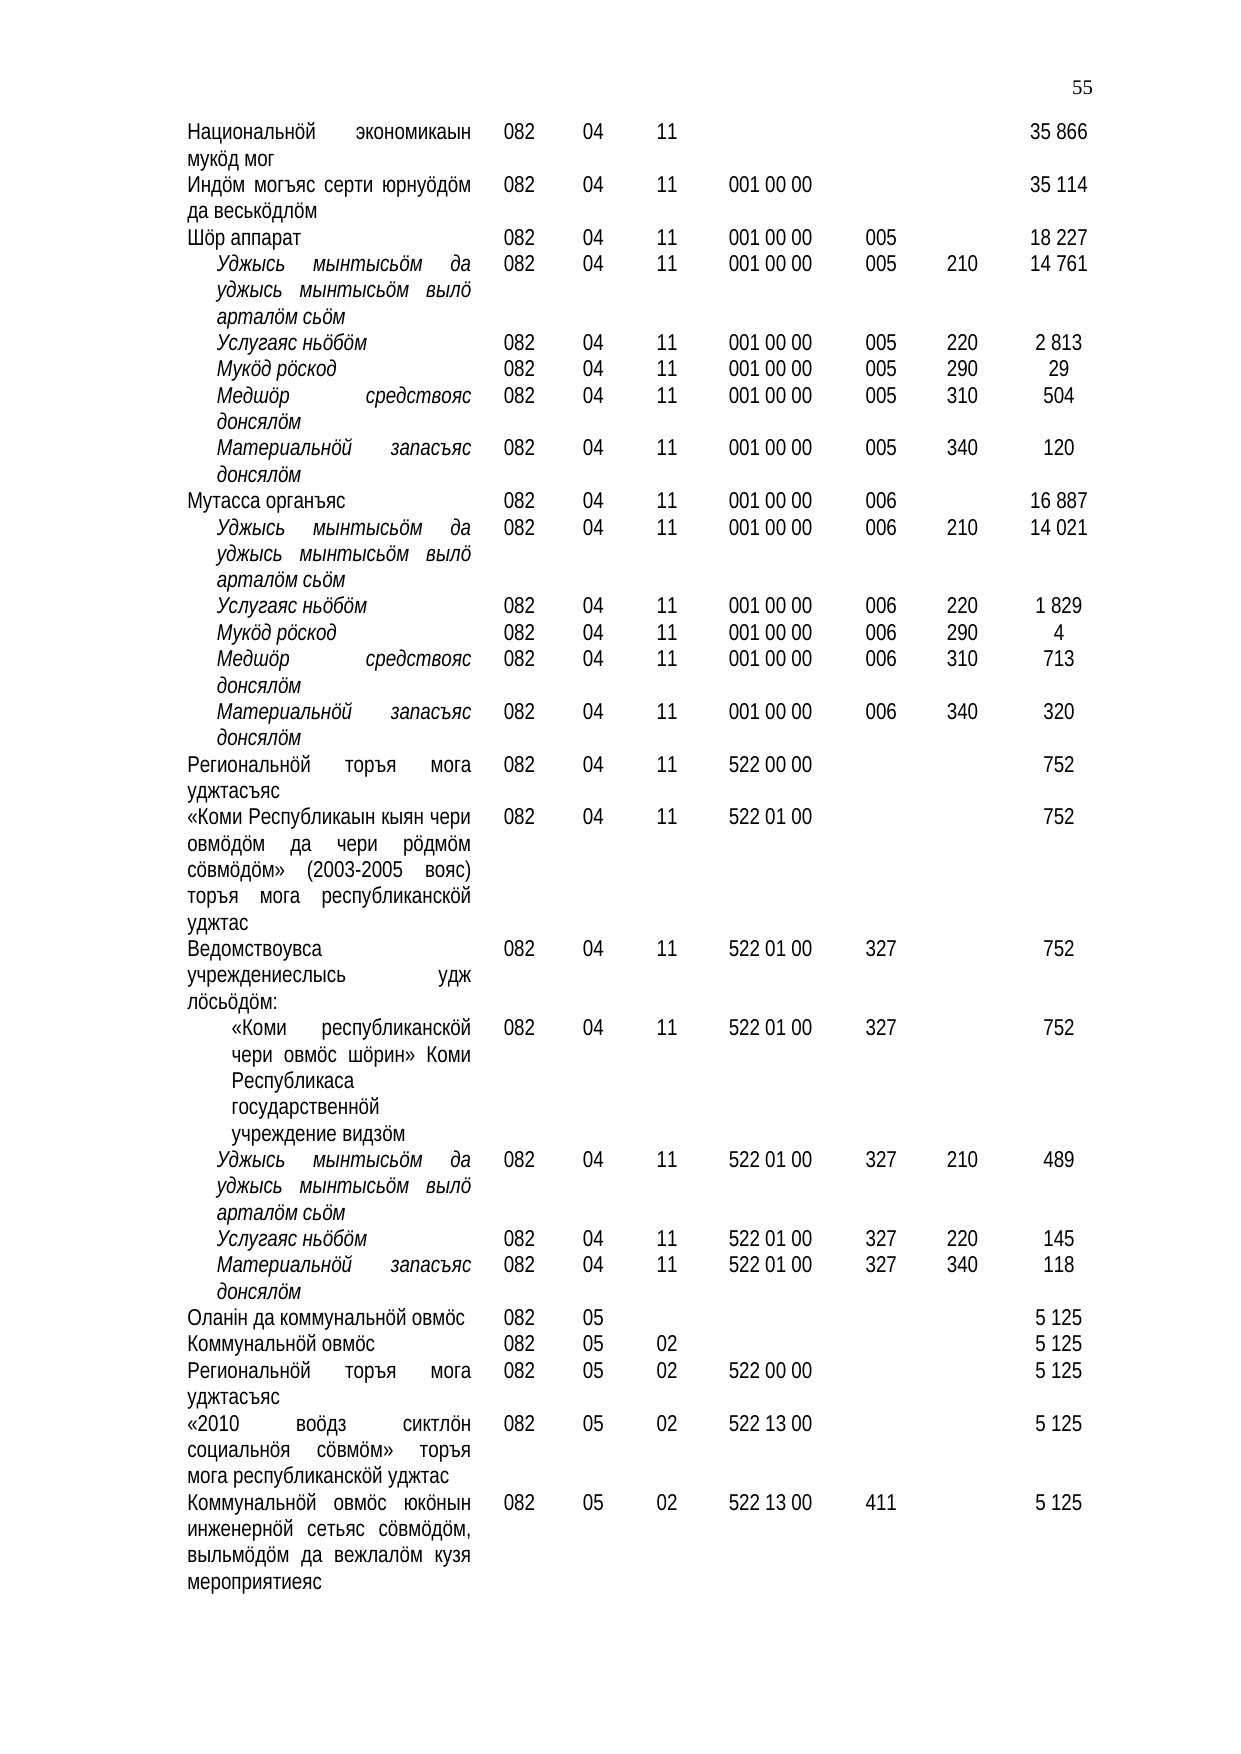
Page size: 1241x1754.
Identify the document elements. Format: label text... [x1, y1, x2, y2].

table_cell 082 [482, 1304, 556, 1330]
table_cell 522 01 00 [704, 1014, 837, 1146]
table_cell 001 00 00 [704, 645, 837, 698]
table_cell [1118, 382, 1163, 434]
table_cell 006 [837, 619, 925, 645]
table_cell 082 [482, 382, 556, 434]
table_cell 04 [556, 698, 630, 751]
table_cell 001 00 00 [704, 382, 837, 434]
table_cell 082 [482, 935, 556, 1014]
table_cell 522 13 00 [704, 1489, 837, 1594]
table_cell 001 00 00 [704, 619, 837, 645]
table_cell 082 [482, 619, 556, 645]
table_cell Услугаяс ньöбöм [176, 1225, 482, 1251]
table_cell [1118, 803, 1163, 935]
table_cell [925, 935, 999, 1014]
table_cell 489 [999, 1146, 1118, 1225]
table_cell 18 227 [999, 224, 1118, 250]
table_cell 340 [925, 434, 999, 487]
table_cell 11 [630, 803, 704, 935]
table_cell 082 [482, 1014, 556, 1146]
table_cell 522 01 00 [704, 803, 837, 935]
table_cell 29 [999, 355, 1118, 382]
table_cell 005 [837, 382, 925, 434]
table_cell 11 [630, 751, 704, 803]
table_cell 006 [837, 514, 925, 592]
table_cell 005 [837, 250, 925, 329]
table_cell 752 [999, 803, 1118, 935]
table_cell [1118, 514, 1163, 592]
table_cell 290 [925, 355, 999, 382]
table_cell 11 [630, 355, 704, 382]
table_cell 001 00 00 [704, 593, 837, 619]
table_cell Материальнöй запасъяс донсялöм [176, 434, 482, 487]
table_cell 082 [482, 250, 556, 329]
table_cell 001 00 00 [704, 224, 837, 250]
table_cell [1118, 1304, 1163, 1330]
table_cell [925, 803, 999, 935]
table_cell [1118, 487, 1163, 513]
table_cell [704, 1304, 837, 1330]
table_cell [1118, 619, 1163, 645]
table_cell [837, 1330, 925, 1357]
table_cell [1118, 329, 1163, 355]
table_cell 14 021 [999, 514, 1118, 592]
table_cell 006 [837, 698, 925, 751]
table_cell [1118, 224, 1163, 250]
table_cell 001 00 00 [704, 698, 837, 751]
table_cell 04 [556, 645, 630, 698]
table_cell [837, 803, 925, 935]
table_cell 14 761 [999, 250, 1118, 329]
table_cell 05 [556, 1410, 630, 1488]
table_cell 5 125 [999, 1304, 1118, 1330]
table_cell 11 [630, 514, 704, 592]
table_cell 11 [630, 1225, 704, 1251]
table_cell [1118, 698, 1163, 751]
table_cell 5 125 [999, 1489, 1118, 1594]
table_cell «Коми Республикаын кыян чери овмöдöм да чери рöдмöм сöвмöдöм» (2003-2005 вояс) торъя мога республиканскöй уджтас [176, 803, 482, 935]
table_cell [1118, 171, 1163, 223]
table_cell 522 00 00 [704, 1357, 837, 1409]
table_cell 082 [482, 1251, 556, 1304]
table_cell Оланiн да коммунальнöй овмöс [176, 1304, 482, 1330]
table_cell 082 [482, 1410, 556, 1488]
table_cell [925, 487, 999, 513]
table_cell 04 [556, 250, 630, 329]
table_cell Медшöр средствояс донсялöм [176, 645, 482, 698]
table_cell 327 [837, 1225, 925, 1251]
table_cell 04 [556, 593, 630, 619]
table_cell 04 [556, 1251, 630, 1304]
table_cell [1118, 118, 1163, 171]
table_cell 145 [999, 1225, 1118, 1251]
table_cell 082 [482, 1225, 556, 1251]
table_cell 752 [999, 935, 1118, 1014]
table_cell 4 [999, 619, 1118, 645]
table_cell 11 [630, 224, 704, 250]
table_cell 340 [925, 1251, 999, 1304]
table_cell 1 829 [999, 593, 1118, 619]
table_cell [1118, 1146, 1163, 1225]
table_cell 04 [556, 1014, 630, 1146]
table_cell 082 [482, 355, 556, 382]
table_cell 35 866 [999, 118, 1118, 171]
table_cell 04 [556, 224, 630, 250]
table_cell Услугаяс ньöбöм [176, 593, 482, 619]
table_cell 11 [630, 382, 704, 434]
table_cell 04 [556, 355, 630, 382]
table_cell Материальнöй запасъяс донсялöм [176, 1251, 482, 1304]
table_cell 11 [630, 1146, 704, 1225]
table_cell 02 [630, 1489, 704, 1594]
table_cell [925, 1330, 999, 1357]
table_cell 006 [837, 487, 925, 513]
table_cell 327 [837, 1014, 925, 1146]
table_cell [1118, 1410, 1163, 1488]
table_cell 04 [556, 382, 630, 434]
table_cell [925, 118, 999, 171]
table_cell [1118, 1014, 1163, 1146]
table_cell 11 [630, 434, 704, 487]
table_cell 522 01 00 [704, 1225, 837, 1251]
table_cell 04 [556, 329, 630, 355]
table_cell 001 00 00 [704, 171, 837, 223]
table_cell [1118, 1225, 1163, 1251]
table_cell 082 [482, 171, 556, 223]
table_cell Шöр аппарат [176, 224, 482, 250]
table_cell 005 [837, 434, 925, 487]
table_cell 005 [837, 355, 925, 382]
table_cell [925, 1410, 999, 1488]
table_cell 220 [925, 1225, 999, 1251]
table_cell 082 [482, 751, 556, 803]
table_cell 082 [482, 487, 556, 513]
table_cell 11 [630, 645, 704, 698]
table_cell 082 [482, 593, 556, 619]
table_cell 082 [482, 329, 556, 355]
table_cell [1118, 1251, 1163, 1304]
table_cell 320 [999, 698, 1118, 751]
table_cell 11 [630, 329, 704, 355]
table_cell «Коми республиканскöй чери овмöс шöрин» Коми Республикаса государственнöй учреждение видзöм [176, 1014, 482, 1146]
table_cell 04 [556, 619, 630, 645]
table_cell 327 [837, 1251, 925, 1304]
table_cell 713 [999, 645, 1118, 698]
table_cell 082 [482, 1489, 556, 1594]
table_cell 082 [482, 118, 556, 171]
table_cell 02 [630, 1410, 704, 1488]
table_cell 082 [482, 1357, 556, 1409]
table_cell [1118, 935, 1163, 1014]
table_cell Уджысь мынтысьöм да уджысь мынтысьöм вылö арталöм сьöм [176, 250, 482, 329]
table_cell [1118, 355, 1163, 382]
table_cell 118 [999, 1251, 1118, 1304]
table_cell [925, 1357, 999, 1409]
table_cell 327 [837, 1146, 925, 1225]
table_cell 120 [999, 434, 1118, 487]
table_cell 11 [630, 487, 704, 513]
table_cell 11 [630, 171, 704, 223]
table_cell 11 [630, 1014, 704, 1146]
table_cell Мукöд рöскод [176, 619, 482, 645]
table_cell 082 [482, 224, 556, 250]
table_cell 001 00 00 [704, 434, 837, 487]
table_cell 05 [556, 1330, 630, 1357]
table_cell 082 [482, 1330, 556, 1357]
table_cell Уджысь мынтысьöм да уджысь мынтысьöм вылö арталöм сьöм [176, 1146, 482, 1225]
table_cell 04 [556, 1146, 630, 1225]
table_cell [1118, 1330, 1163, 1357]
table_cell [837, 1304, 925, 1330]
table_cell 220 [925, 593, 999, 619]
table_cell [925, 224, 999, 250]
table_cell [925, 1014, 999, 1146]
table_cell 001 00 00 [704, 355, 837, 382]
table_cell 082 [482, 514, 556, 592]
table_cell 006 [837, 593, 925, 619]
table_cell 5 125 [999, 1357, 1118, 1409]
table_cell [837, 1410, 925, 1488]
table_cell 210 [925, 1146, 999, 1225]
table_cell 210 [925, 250, 999, 329]
table_cell 02 [630, 1330, 704, 1357]
table_cell 5 125 [999, 1410, 1118, 1488]
table_cell 35 114 [999, 171, 1118, 223]
table_cell 752 [999, 1014, 1118, 1146]
table_cell Коммунальнöй овмöс юкöнын инженернöй сетьяс сöвмöдöм, выльмöдöм да вежлалöм кузя мероприятиеяс [176, 1489, 482, 1594]
table_cell 04 [556, 171, 630, 223]
table_cell 11 [630, 698, 704, 751]
table_cell [925, 1304, 999, 1330]
table_cell [630, 1304, 704, 1330]
table_cell Региональнöй торъя мога уджтасъяс [176, 1357, 482, 1409]
table_cell 005 [837, 329, 925, 355]
table_cell Мукöд рöскод [176, 355, 482, 382]
table_cell [925, 1489, 999, 1594]
table_cell 005 [837, 224, 925, 250]
table_cell 2 813 [999, 329, 1118, 355]
table_cell 522 01 00 [704, 935, 837, 1014]
table_cell Национальнöй экономикаын мукöд мог [176, 118, 482, 171]
table_cell 327 [837, 935, 925, 1014]
table_cell 04 [556, 514, 630, 592]
table_cell 001 00 00 [704, 487, 837, 513]
table_cell Индöм могъяс серти юрнуöдöм да веськöдлöм [176, 171, 482, 223]
table_cell 04 [556, 434, 630, 487]
table_cell 082 [482, 434, 556, 487]
table_cell [1118, 1489, 1163, 1594]
table_cell [704, 1330, 837, 1357]
table_cell [837, 171, 925, 223]
table_cell 04 [556, 487, 630, 513]
table_cell Услугаяс ньöбöм [176, 329, 482, 355]
table_cell 210 [925, 514, 999, 592]
table_cell 11 [630, 1251, 704, 1304]
table_cell Уджысь мынтысьöм да уджысь мынтысьöм вылö арталöм сьöм [176, 514, 482, 592]
table_cell 220 [925, 329, 999, 355]
table_cell 522 00 00 [704, 751, 837, 803]
table_cell 05 [556, 1304, 630, 1330]
table_cell 082 [482, 803, 556, 935]
table_cell 02 [630, 1357, 704, 1409]
table_cell 522 13 00 [704, 1410, 837, 1488]
table_cell 752 [999, 751, 1118, 803]
table_cell 11 [630, 250, 704, 329]
table_cell 04 [556, 751, 630, 803]
table_cell [837, 118, 925, 171]
table_cell [837, 1357, 925, 1409]
table_cell [925, 171, 999, 223]
table_cell 082 [482, 1146, 556, 1225]
table_cell 04 [556, 803, 630, 935]
table_cell [837, 751, 925, 803]
table_cell Региональнöй торъя мога уджтасъяс [176, 751, 482, 803]
table_cell 290 [925, 619, 999, 645]
table_cell [1118, 645, 1163, 698]
table_cell [1118, 593, 1163, 619]
table_cell 11 [630, 935, 704, 1014]
table_cell 082 [482, 698, 556, 751]
table_cell [704, 118, 837, 171]
table_cell 504 [999, 382, 1118, 434]
table_cell 05 [556, 1489, 630, 1594]
table_cell 5 125 [999, 1330, 1118, 1357]
table_cell Медшöр средствояс донсялöм [176, 382, 482, 434]
table_cell [1118, 1357, 1163, 1409]
table_cell 310 [925, 645, 999, 698]
table_cell 11 [630, 593, 704, 619]
table_cell 001 00 00 [704, 329, 837, 355]
table_cell Ведомствоувса учреждениеслысь удж лöсьöдöм: [176, 935, 482, 1014]
table_cell 001 00 00 [704, 250, 837, 329]
table_cell 006 [837, 645, 925, 698]
table_cell 11 [630, 619, 704, 645]
table_cell [1118, 751, 1163, 803]
table_cell 522 01 00 [704, 1251, 837, 1304]
table_cell Материальнöй запасъяс донсялöм [176, 698, 482, 751]
table_cell 05 [556, 1357, 630, 1409]
table_cell 11 [630, 118, 704, 171]
table_cell 04 [556, 1225, 630, 1251]
table_cell «2010 воöдз сиктлöн социальнöя сöвмöм» торъя мога республиканскöй уджтас [176, 1410, 482, 1488]
table_cell 522 01 00 [704, 1146, 837, 1225]
table_cell [1118, 434, 1163, 487]
table_cell 04 [556, 118, 630, 171]
table_cell 340 [925, 698, 999, 751]
table_cell [1118, 250, 1163, 329]
table_cell Мутасса органъяс [176, 487, 482, 513]
table_cell 082 [482, 645, 556, 698]
table_cell 16 887 [999, 487, 1118, 513]
table_cell 310 [925, 382, 999, 434]
table_cell 411 [837, 1489, 925, 1594]
table_cell Коммунальнöй овмöс [176, 1330, 482, 1357]
table_cell [925, 751, 999, 803]
table_cell 001 00 00 [704, 514, 837, 592]
table_cell 04 [556, 935, 630, 1014]
